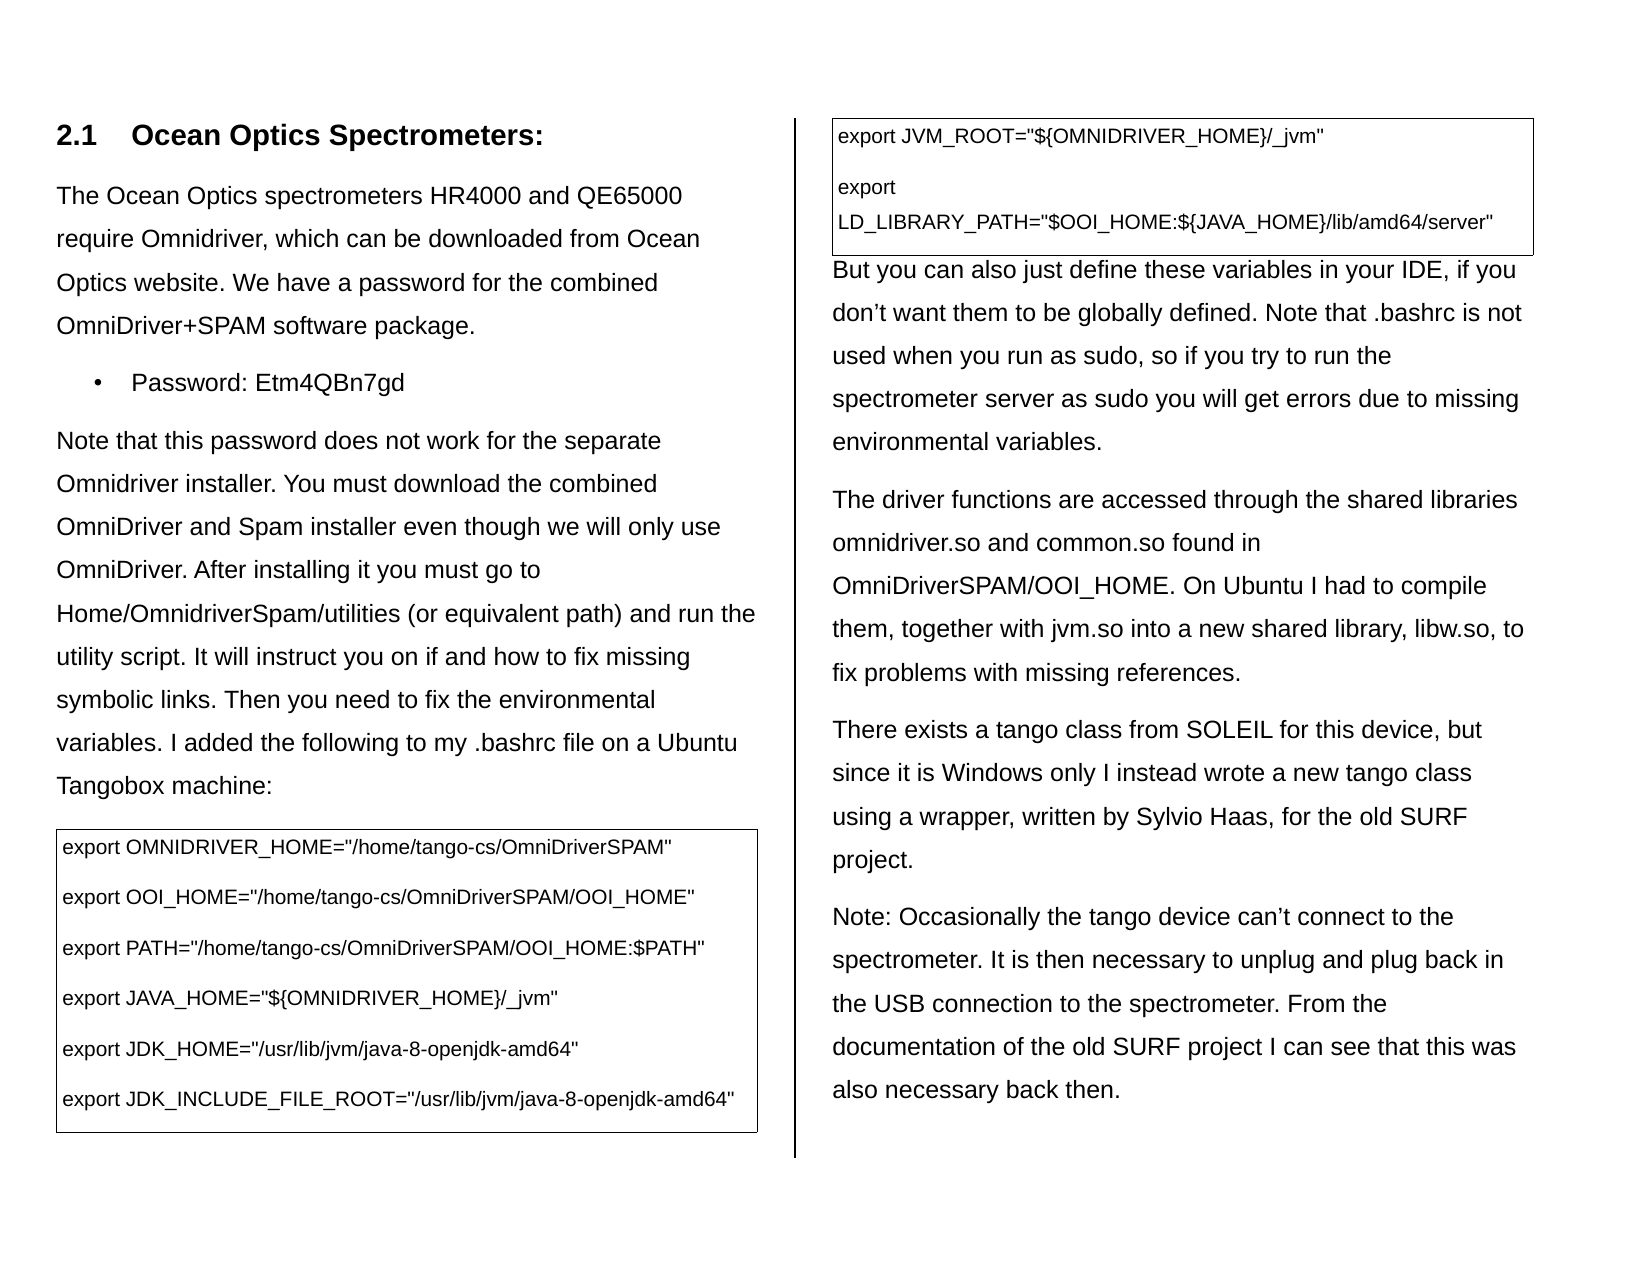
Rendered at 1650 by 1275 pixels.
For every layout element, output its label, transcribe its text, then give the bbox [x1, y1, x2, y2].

text The driver functions are accessed through the shared libraries omnidriver.so and common.so found in OmniDriverSPAM/OOI_HOME. On Ubuntu I had to compile them, together with jvm.so into a new shared library, libw.so, to fix problems with missing references. [832, 485, 1533, 686]
text There exists a tango class from SOLEIL for this device, but since it is Windows only I instead wrote a new tango class using a wrapper, written by Sylvio Haas, for the old SURF project. [832, 715, 1533, 873]
table_header export OMNIDRIVER_HOME="/home/tango-cs/OmniDriverSPAM" export OOI_HOME="/home/tango-cs/OmniDriverSPAM/OOI_HOME" export PATH="/home/tango-cs/OmniDriverSPAM/OOI_HOME:$PATH" export JAVA_HOME="${OMNIDRIVER_HOME}/_jvm" export JDK_HOME="/usr/lib/jvm/java-8-openjdk-amd64" export JDK_INCLUDE_FILE_ROOT="/usr/lib/jvm/java-8-openjdk-amd64" [57, 830, 757, 1132]
text Note that this password does not work for the separate Omnidriver installer. You must download the combined OmniDriver and Spam installer even though we will only use OmniDriver. After installing it you must go to Home/OmnidriverSpam/utilities (or equivalent path) and run the utility script. It will instruct you on if and how to fix missing symbolic links. Then you need to fix the environmental variables. I added the following to my .bashrc file on a Ubuntu Tangobox machine: [56, 426, 757, 800]
list Password: Etm4QBn7gd [94, 368, 757, 397]
text The Ocean Optics spectrometers HR4000 and QE65000 require Omnidriver, which can be downloaded from Ocean Optics website. We have a password for the combined OmniDriver+SPAM software package. [56, 181, 757, 339]
table_header export JVM_ROOT="${OMNIDRIVER_HOME}/_jvm" export LD_LIBRARY_PATH="$OOI_HOME:${JAVA_HOME}/lib/amd64/server" [833, 119, 1533, 255]
text Note: Occasionally the tango device can’t connect to the spectrometer. It is then necessary to unplug and plug back in the USB connection to the spectrometer. From the documentation of the old SURF project I can see that this was also necessary back then. [832, 902, 1533, 1103]
subtitle Ocean Optics Spectrometers: [56, 118, 757, 152]
text But you can also just define these variables in your IDE, if you don’t want them to be globally defined. Note that .bashrc is not used when you run as sudo, so if you try to run the spectrometer server as sudo you will get errors due to missing environmental variables. [832, 256, 1533, 456]
